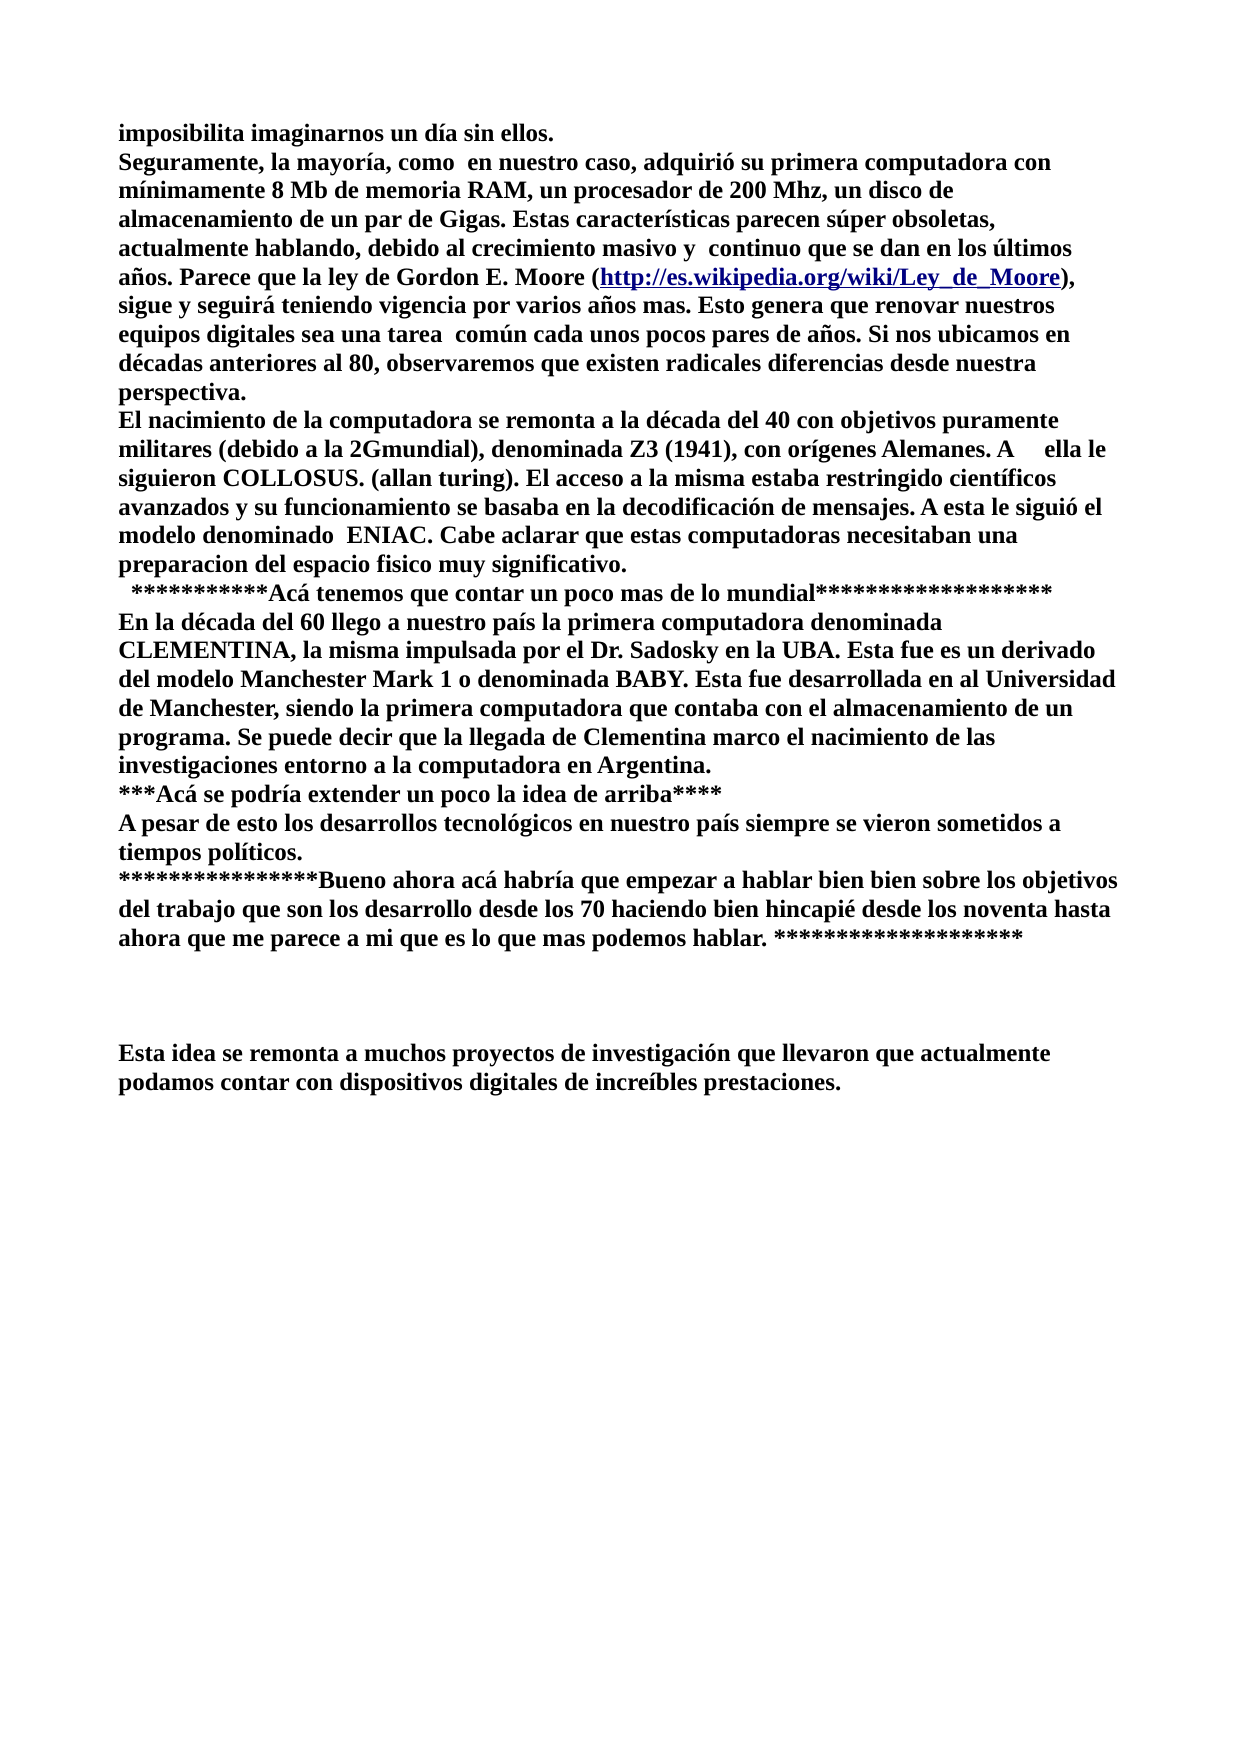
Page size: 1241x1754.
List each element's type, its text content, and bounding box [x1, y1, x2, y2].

text Seguramente, la mayoría, como en nuestro caso, adquirió su primera computadora con mínimamente 8 Mb de memoria RAM, un procesador de 200 Mhz, un disco de almacenamiento de un par de Gigas. Estas características parecen súper obsoletas, actualmente hablando, debido al crecimiento masivo y continuo que se dan en los últimos años. Parece que la ley de Gordon E. Moore (http://es.wikipedia.org/wiki/Ley_de_Moore), sigue y seguirá teniendo vigencia por varios años mas. Esto genera que renovar nuestros equipos digitales sea una tarea común cada unos pocos pares de años. Si nos ubicamos en décadas anteriores al 80, observaremos que existen radicales diferencias desde nuestra perspectiva. [118, 147, 1122, 406]
text Esta idea se remonta a muchos proyectos de investigación que llevaron que actualmente podamos contar con dispositivos digitales de increíbles prestaciones. [118, 1038, 1122, 1096]
text imposibilita imaginarnos un día sin ellos. [118, 118, 1122, 147]
text ****************Bueno ahora acá habría que empezar a hablar bien bien sobre los objetivos del trabajo que son los desarrollo desde los 70 haciendo bien hincapié desde los noventa hasta ahora que me parece a mi que es lo que mas podemos hablar. ******************** [118, 866, 1122, 952]
text A pesar de esto los desarrollos tecnológicos en nuestro país siempre se vieron sometidos a tiempos políticos. [118, 808, 1122, 866]
text El nacimiento de la computadora se remonta a la década del 40 con objetivos puramente militares (debido a la 2Gmundial), denominada Z3 (1941), con orígenes Alemanes. A ella le siguieron COLLOSUS. (allan turing). El acceso a la misma estaba restringido científicos avanzados y su funcionamiento se basaba en la decodificación de mensajes. A esta le siguió el modelo denominado ENIAC. Cabe aclarar que estas computadoras necesitaban una preparacion del espacio fisico muy significativo. [118, 406, 1122, 578]
text ***Acá se podría extender un poco la idea de arriba**** [118, 779, 1122, 808]
text En la década del 60 llego a nuestro país la primera computadora denominada CLEMENTINA, la misma impulsada por el Dr. Sadosky en la UBA. Esta fue es un derivado del modelo Manchester Mark 1 o denominada BABY. Esta fue desarrollada en al Universidad de Manchester, siendo la primera computadora que contaba con el almacenamiento de un programa. Se puede decir que la llegada de Clementina marco el nacimiento de las investigaciones entorno a la computadora en Argentina. [118, 607, 1122, 779]
text ***********Acá tenemos que contar un poco mas de lo mundial******************* [118, 578, 1122, 607]
